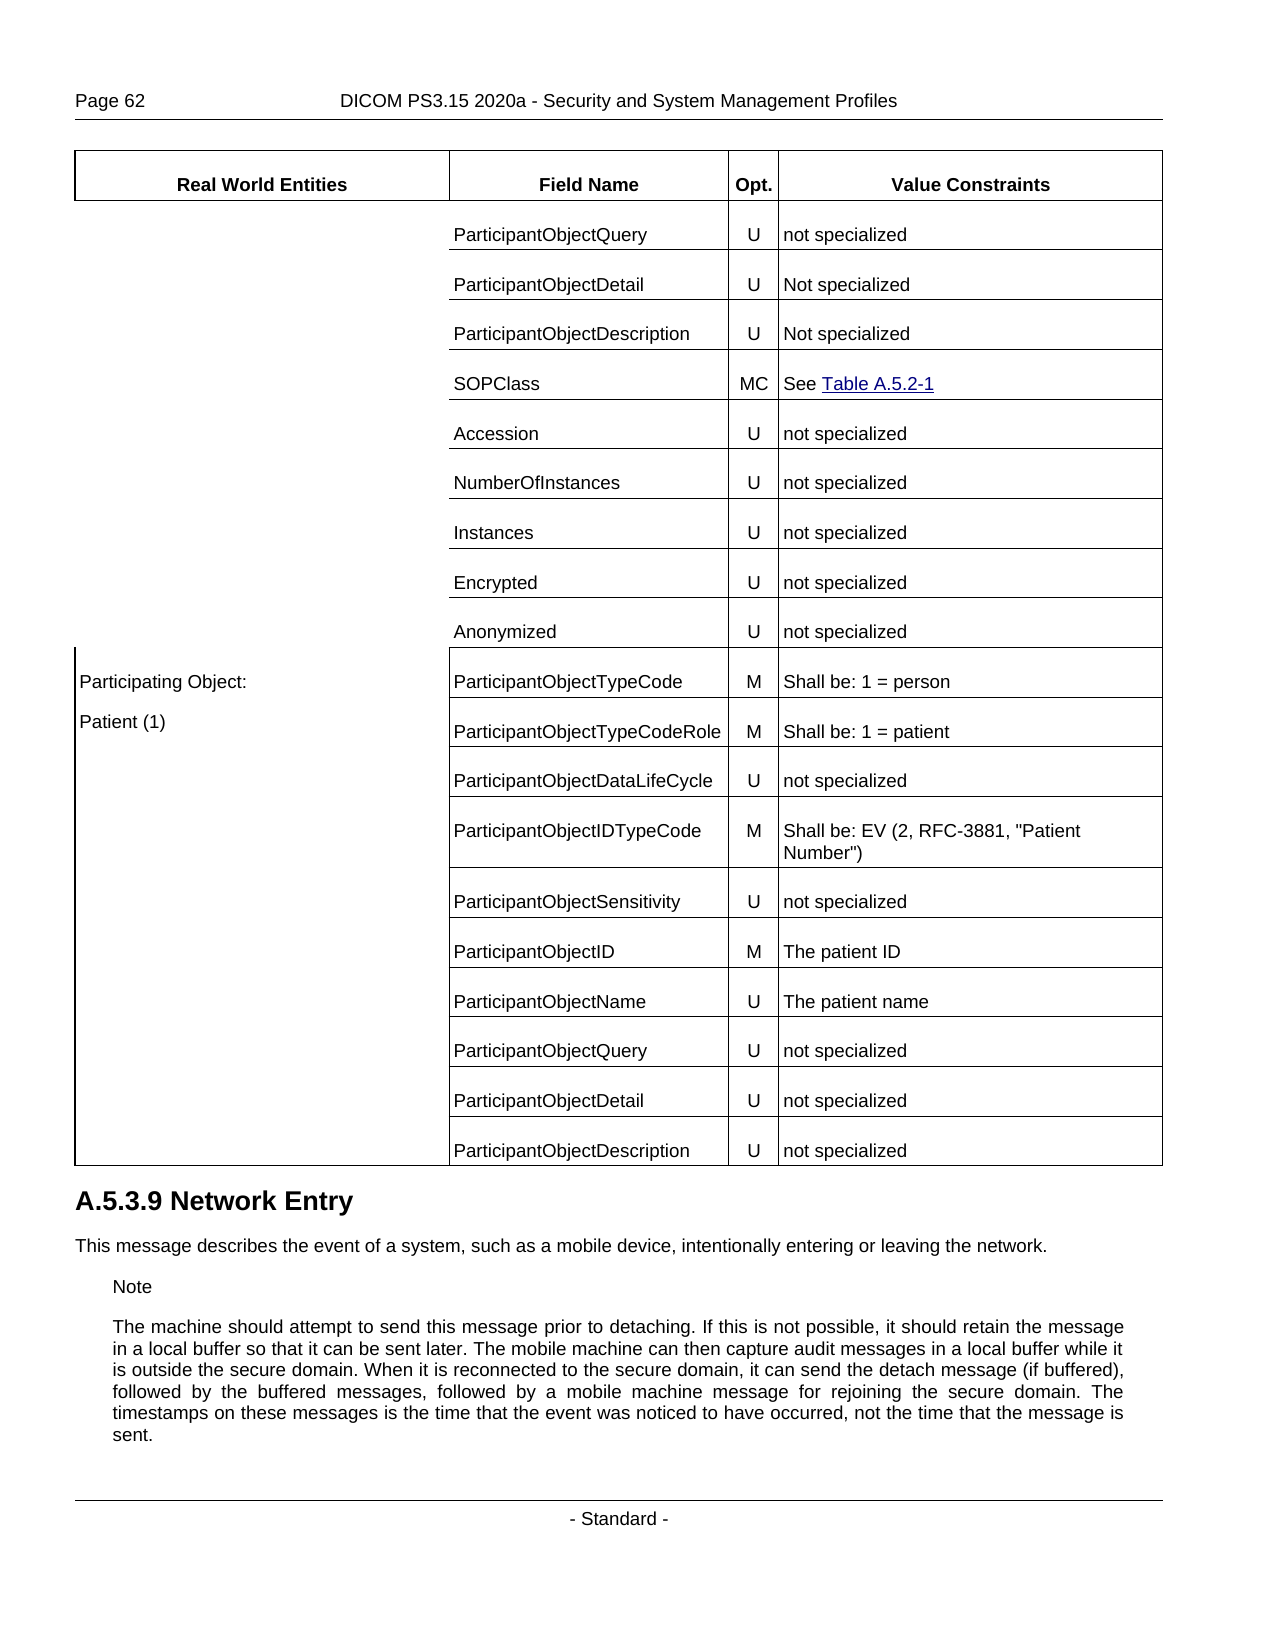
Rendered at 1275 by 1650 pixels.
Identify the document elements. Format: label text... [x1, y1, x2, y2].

table_cell not specialized [779, 1067, 1162, 1116]
table_cell MC [729, 350, 778, 398]
table_cell ParticipantObjectIDTypeCode [450, 797, 728, 867]
table_cell Not specialized [779, 300, 1162, 349]
table_cell Shall be: 1 = patient [779, 698, 1162, 746]
table_cell U [729, 449, 778, 498]
table_cell not specialized [779, 499, 1162, 547]
table_cell U [729, 1067, 778, 1116]
table_cell ParticipantObjectDescription [449, 300, 728, 349]
table_cell ParticipantObjectDetail [450, 1067, 728, 1116]
table_cell Encrypted [449, 549, 728, 597]
table_cell not specialized [779, 449, 1162, 498]
table_cell ParticipantObjectTypeCode [450, 648, 728, 697]
text Note [112, 1275, 1125, 1297]
table_cell Anonymized [449, 598, 728, 647]
table_cell NumberOfInstances [449, 449, 728, 498]
table_header Field Name [450, 151, 728, 200]
text A.5.3.9 Network Entry [75, 1185, 1162, 1216]
table_cell ParticipantObjectDescription [450, 1117, 728, 1165]
table_cell ParticipantObjectDataLifeCycle [450, 747, 728, 796]
table_cell not specialized [779, 201, 1162, 249]
table_cell M [729, 797, 778, 867]
table_cell U [729, 968, 778, 1016]
table_cell SOPClass [449, 350, 728, 398]
table_header Value Constraints [779, 151, 1162, 200]
text This message describes the event of a system, such as a mobile device, intentionally entering or leaving the network. [75, 1235, 1162, 1257]
table_cell ParticipantObjectDetail [449, 250, 728, 299]
table_cell U [729, 747, 778, 796]
table_cell ParticipantObjectQuery [450, 1017, 728, 1066]
table_cell ParticipantObjectName [450, 968, 728, 1016]
table_cell Instances [449, 499, 728, 547]
table_cell not specialized [779, 400, 1162, 448]
table_cell not specialized [779, 868, 1162, 917]
table_cell U [729, 1117, 778, 1165]
table_cell ParticipantObjectQuery [449, 201, 728, 249]
table_cell Not specialized [779, 250, 1162, 299]
table_cell Shall be: 1 = person [779, 648, 1162, 697]
table_cell U [729, 300, 778, 349]
table_cell See Table A.5.2-1 [779, 350, 1162, 398]
table_cell not specialized [779, 1017, 1162, 1066]
table_header Real World Entities [76, 151, 449, 200]
table_cell M [729, 918, 778, 967]
table_cell not specialized [779, 1117, 1162, 1165]
table_cell The patient name [779, 968, 1162, 1016]
table_cell The patient ID [779, 918, 1162, 967]
table_cell U [729, 250, 778, 299]
table_cell not specialized [779, 598, 1162, 647]
table_cell Shall be: EV (2, RFC-3881, "Patient Number") [779, 797, 1162, 867]
table_cell U [729, 868, 778, 917]
table_cell not specialized [779, 549, 1162, 597]
table_cell U [729, 400, 778, 448]
table_cell U [729, 598, 778, 647]
text The machine should attempt to send this message prior to detaching. If this is not possible, it should retain the message in a local buffer so that it can be sent later. The mobile machine can then capture audit messages in a local buffer while it is outside the secure domain. When it is reconnected to the secure domain, it can send the detach message (if buffered), followed by the buffered messages, followed by a mobile machine message for rejoining the secure domain. The timestamps on these messages is the time that the event was noticed to have occurred, not the time that the message is sent. [112, 1316, 1125, 1445]
table_cell M [729, 648, 778, 697]
table_cell Participating Object: Patient (1) [76, 647, 449, 1165]
table_cell M [729, 698, 778, 746]
table_cell U [729, 201, 778, 249]
table_cell ParticipantObjectTypeCodeRole [450, 698, 728, 746]
table_cell ParticipantObjectID [450, 918, 728, 967]
table_cell U [729, 549, 778, 597]
table_cell U [729, 499, 778, 547]
table_header Opt. [729, 151, 778, 200]
table_cell ParticipantObjectSensitivity [450, 868, 728, 917]
table_cell Accession [449, 400, 728, 448]
table_cell not specialized [779, 747, 1162, 796]
table_cell U [729, 1017, 778, 1066]
